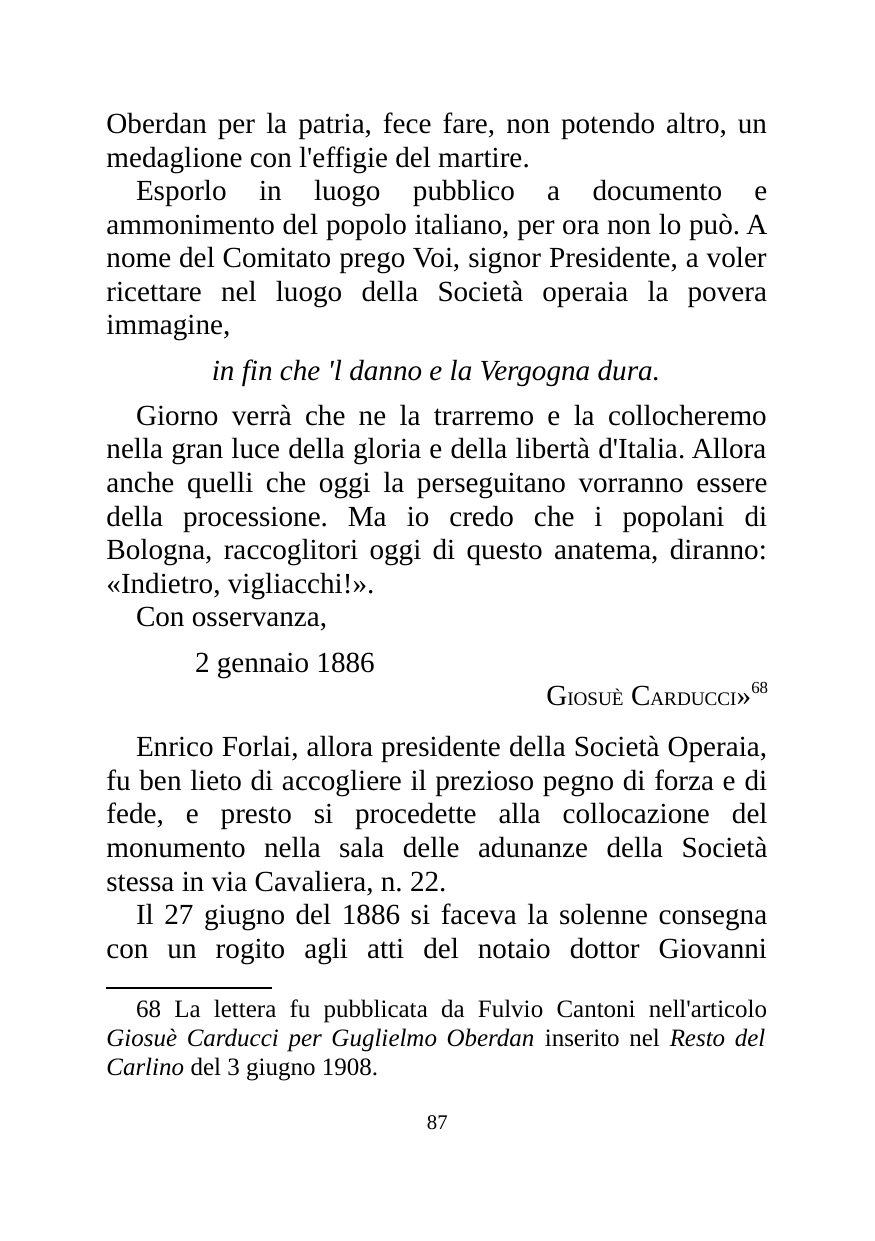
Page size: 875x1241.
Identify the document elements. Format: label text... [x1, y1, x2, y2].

text Il 27 giugno del 1886 si faceva la solenne consegna con un rogito agli atti del notaio dottor Giovanni [106, 897, 768, 964]
text Enrico Forlai, allora presidente della Società Operaia, fu ben lieto di accogliere il prezioso pegno di forza e di fede, e presto si procedette alla collocazione del monumento nella sala delle adunanze della Società stessa in via Cavaliera, n. 22. [106, 729, 768, 897]
text in fin che 'l danno e la Vergogna dura. [106, 353, 768, 386]
text Con osservanza, [106, 599, 768, 633]
text 2 gennaio 1886 [165, 645, 768, 678]
text Oberdan per la patria, fece fare, non potendo altro, un medaglione con l'effigie del martire. [106, 106, 768, 173]
text Giosuè Carducci» [106, 678, 768, 712]
text Giorno verrà che ne la trarremo e la collocheremo nella gran luce della gloria e della libertà d'Italia. Allora anche quelli che oggi la perseguitano vorranno essere della processione. Ma io credo che i popolani di Bologna, raccoglitori oggi di questo anatema, diranno: «Indietro, vigliacchi!». [106, 398, 768, 599]
text Esporlo in luogo pubblico a documento e ammonimento del popolo italiano, per ora non lo può. A nome del Comitato prego Voi, signor Presidente, a voler ricettare nel luogo della Società operaia la povera immagine, [106, 173, 768, 341]
text La lettera fu pubblicata da Fulvio Cantoni nell'articolo Giosuè Carducci per Guglielmo Oberdan inserito nel Resto del Carlino del 3 giugno 1908. [106, 994, 768, 1080]
